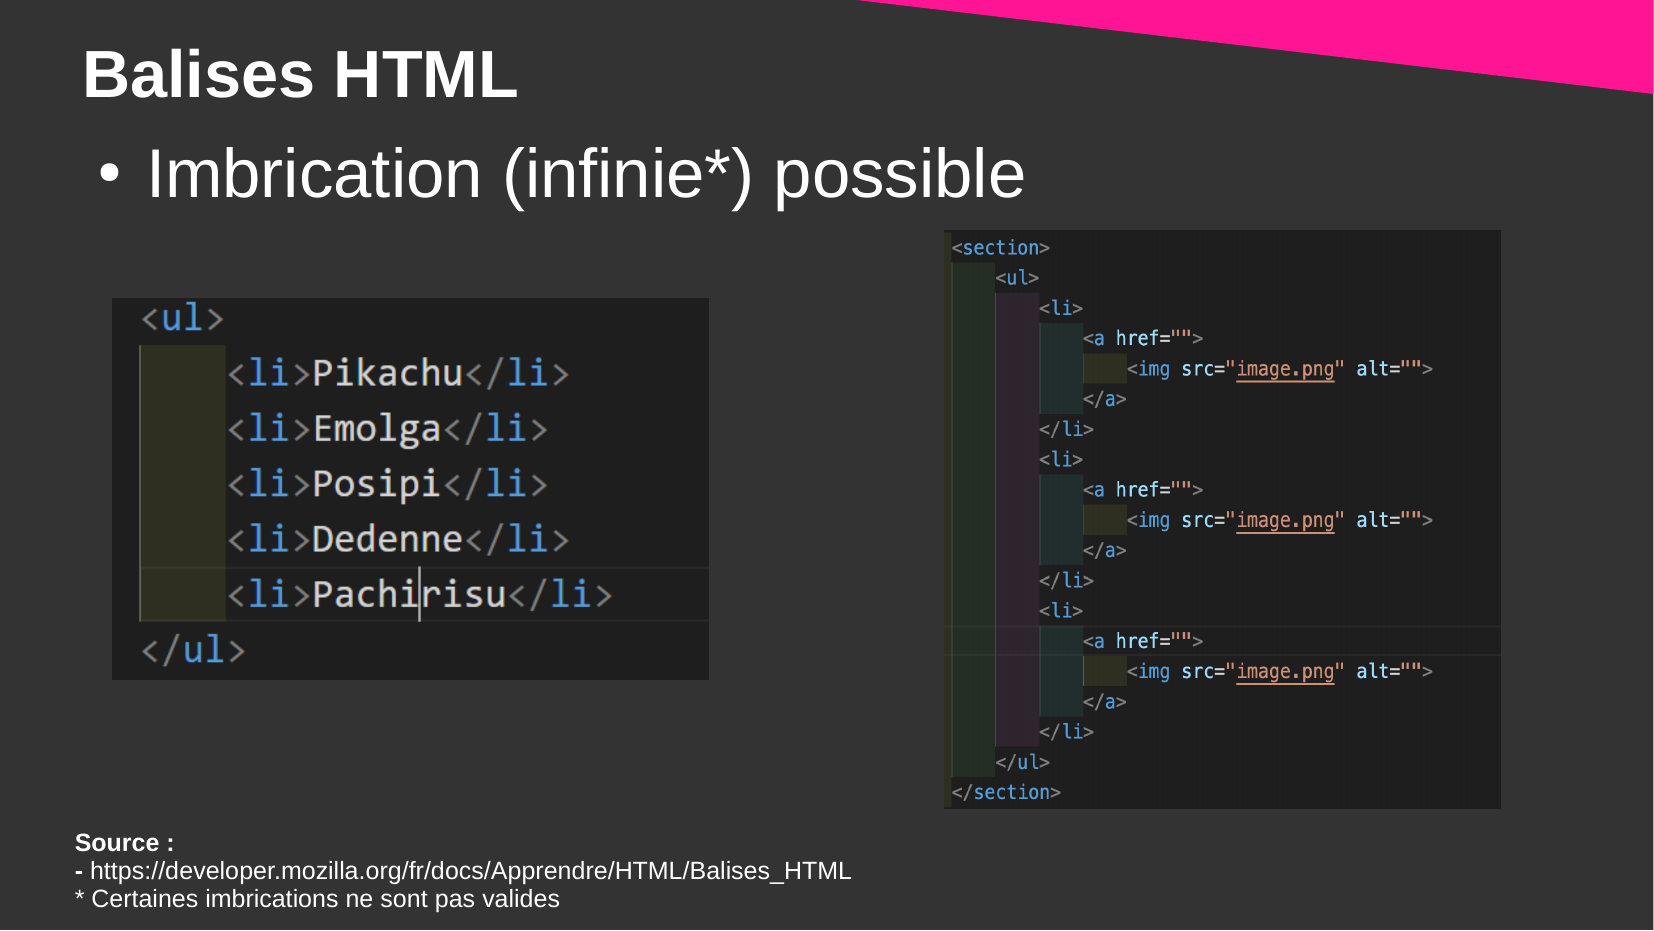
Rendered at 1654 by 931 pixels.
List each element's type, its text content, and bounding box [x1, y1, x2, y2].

text_box Source : - https://developer.mozilla.org/fr/docs/Apprendre/HTML/Balises_HTML * Certaines imbrications ne sont pas valides [59, 821, 1546, 920]
picture [944, 230, 1501, 810]
text_box [856, 0, 1654, 95]
list Imbrication (infinie*) possible [80, 135, 1217, 213]
picture [112, 298, 709, 680]
title Balises HTML [82, 37, 1571, 114]
